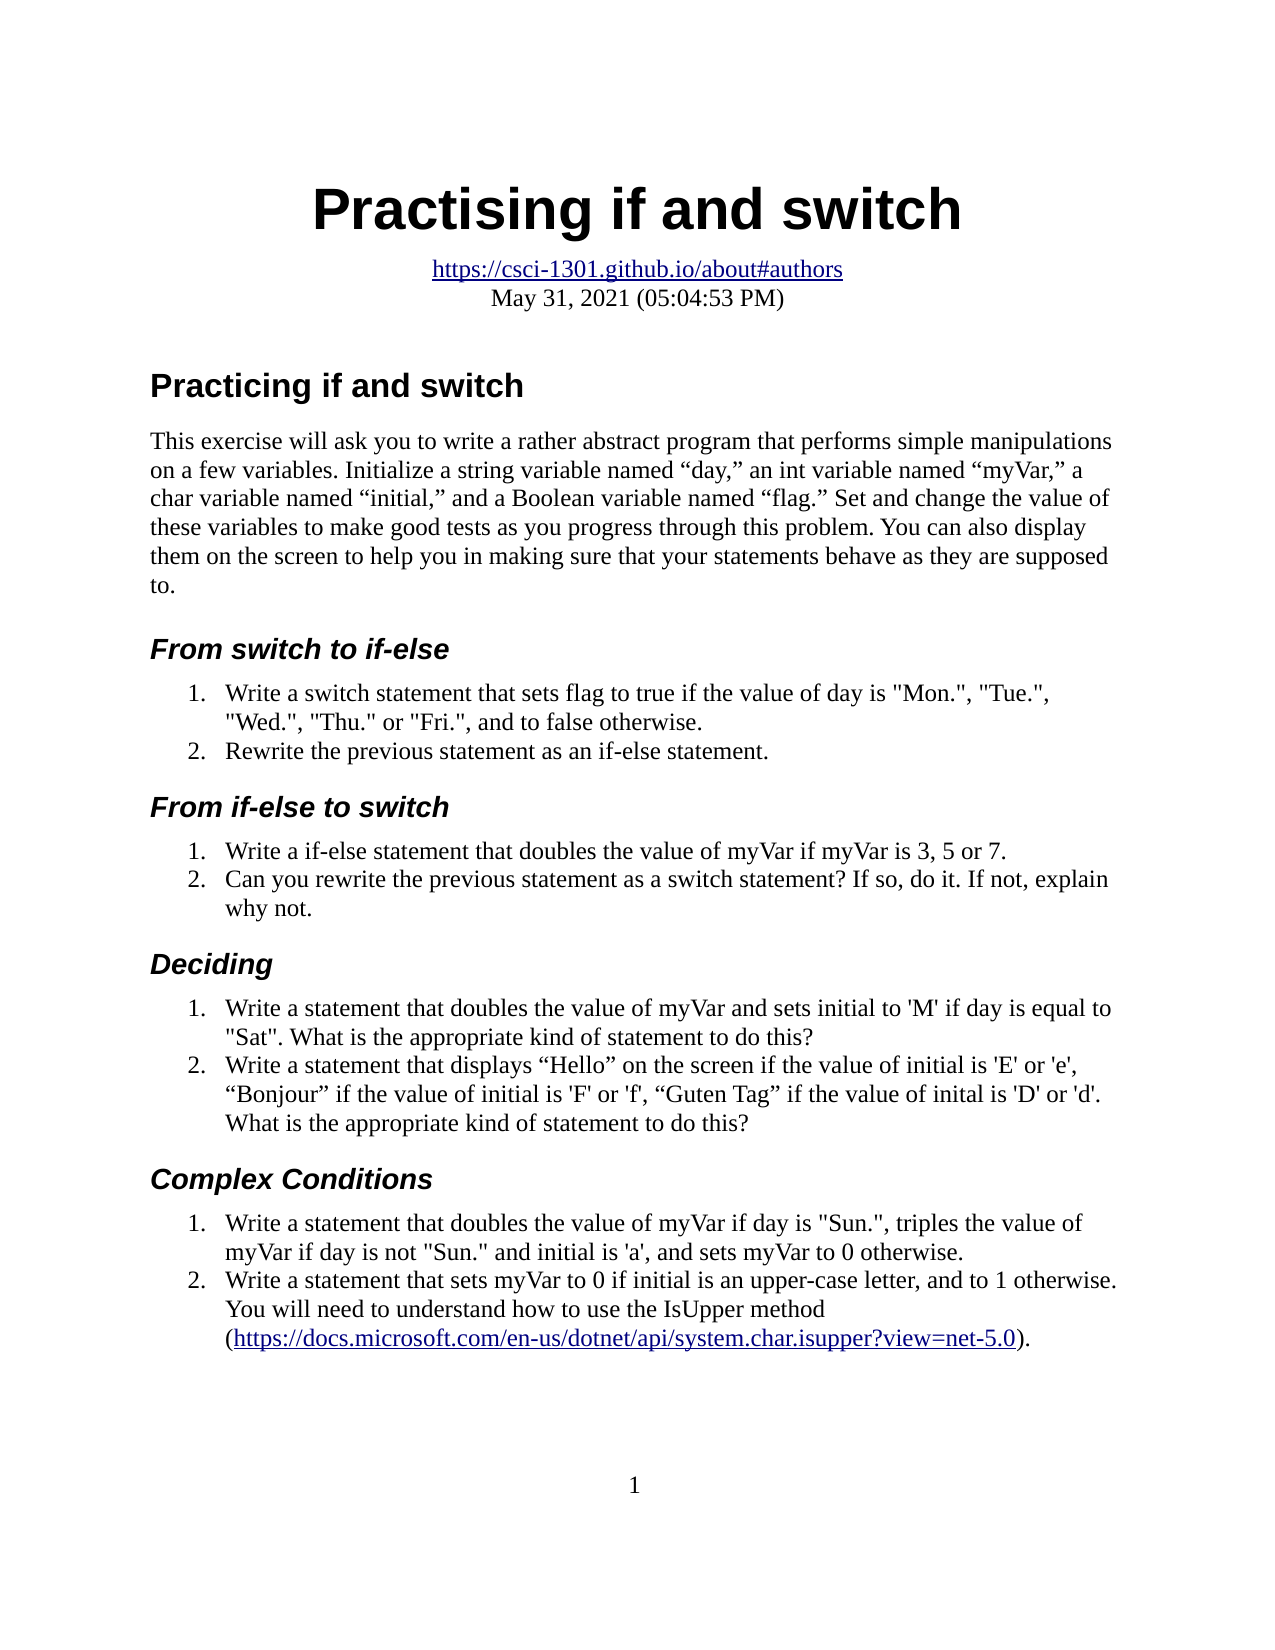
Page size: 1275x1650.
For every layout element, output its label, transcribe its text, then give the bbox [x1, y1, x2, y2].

text May 31, 2021 (05:04:53 PM) [150, 283, 1125, 312]
subtitle Complex Conditions [150, 1162, 1125, 1195]
list Write a switch statement that sets flag to true if the value of day is "Mon.", "Tue.", "Wed.", "Thu." or "Fri.", and to false otherwise. [187, 678, 1125, 736]
subtitle From if-else to switch [150, 790, 1125, 823]
subtitle Deciding [150, 947, 1125, 981]
title Practising if and switch [150, 175, 1125, 242]
list Write a statement that sets myVar to 0 if initial is an upper-case letter, and to 1 otherwise. You will need to understand how to use the IsUpper method (https://docs.microsoft.com/en-us/dotnet/api/system.char.isupper?view=net-5.0). [187, 1265, 1125, 1352]
list Write a statement that doubles the value of myVar and sets initial to 'M' if day is equal to "Sat". What is the appropriate kind of statement to do this? [187, 993, 1125, 1051]
subtitle Practicing if and switch [150, 366, 1125, 404]
subtitle From switch to if-else [150, 632, 1125, 666]
text This exercise will ask you to write a rather abstract program that performs simple manipulations on a few variables. Initialize a string variable named “day,” an int variable named “myVar,” a char variable named “initial,” and a Boolean variable named “flag.” Set and change the value of these variables to make good tests as you progress through this problem. You can also display them on the screen to help you in making sure that your statements behave as they are supposed to. [150, 426, 1125, 598]
list Write a if-else statement that doubles the value of myVar if myVar is 3, 5 or 7. [187, 836, 1125, 864]
list Write a statement that displays “Hello” on the screen if the value of initial is 'E' or 'e', “Bonjour” if the value of initial is 'F' or 'f', “Guten Tag” if the value of inital is 'D' or 'd'. What is the appropriate kind of statement to do this? [187, 1051, 1125, 1137]
list Can you rewrite the previous statement as a switch statement? If so, do it. If not, explain why not. [187, 864, 1125, 922]
text https://csci-1301.github.io/about#authors [150, 254, 1125, 283]
list Rewrite the previous statement as an if-else statement. [187, 736, 1125, 765]
list Write a statement that doubles the value of myVar if day is "Sun.", triples the value of myVar if day is not "Sun." and initial is 'a', and sets myVar to 0 otherwise. [187, 1208, 1125, 1265]
